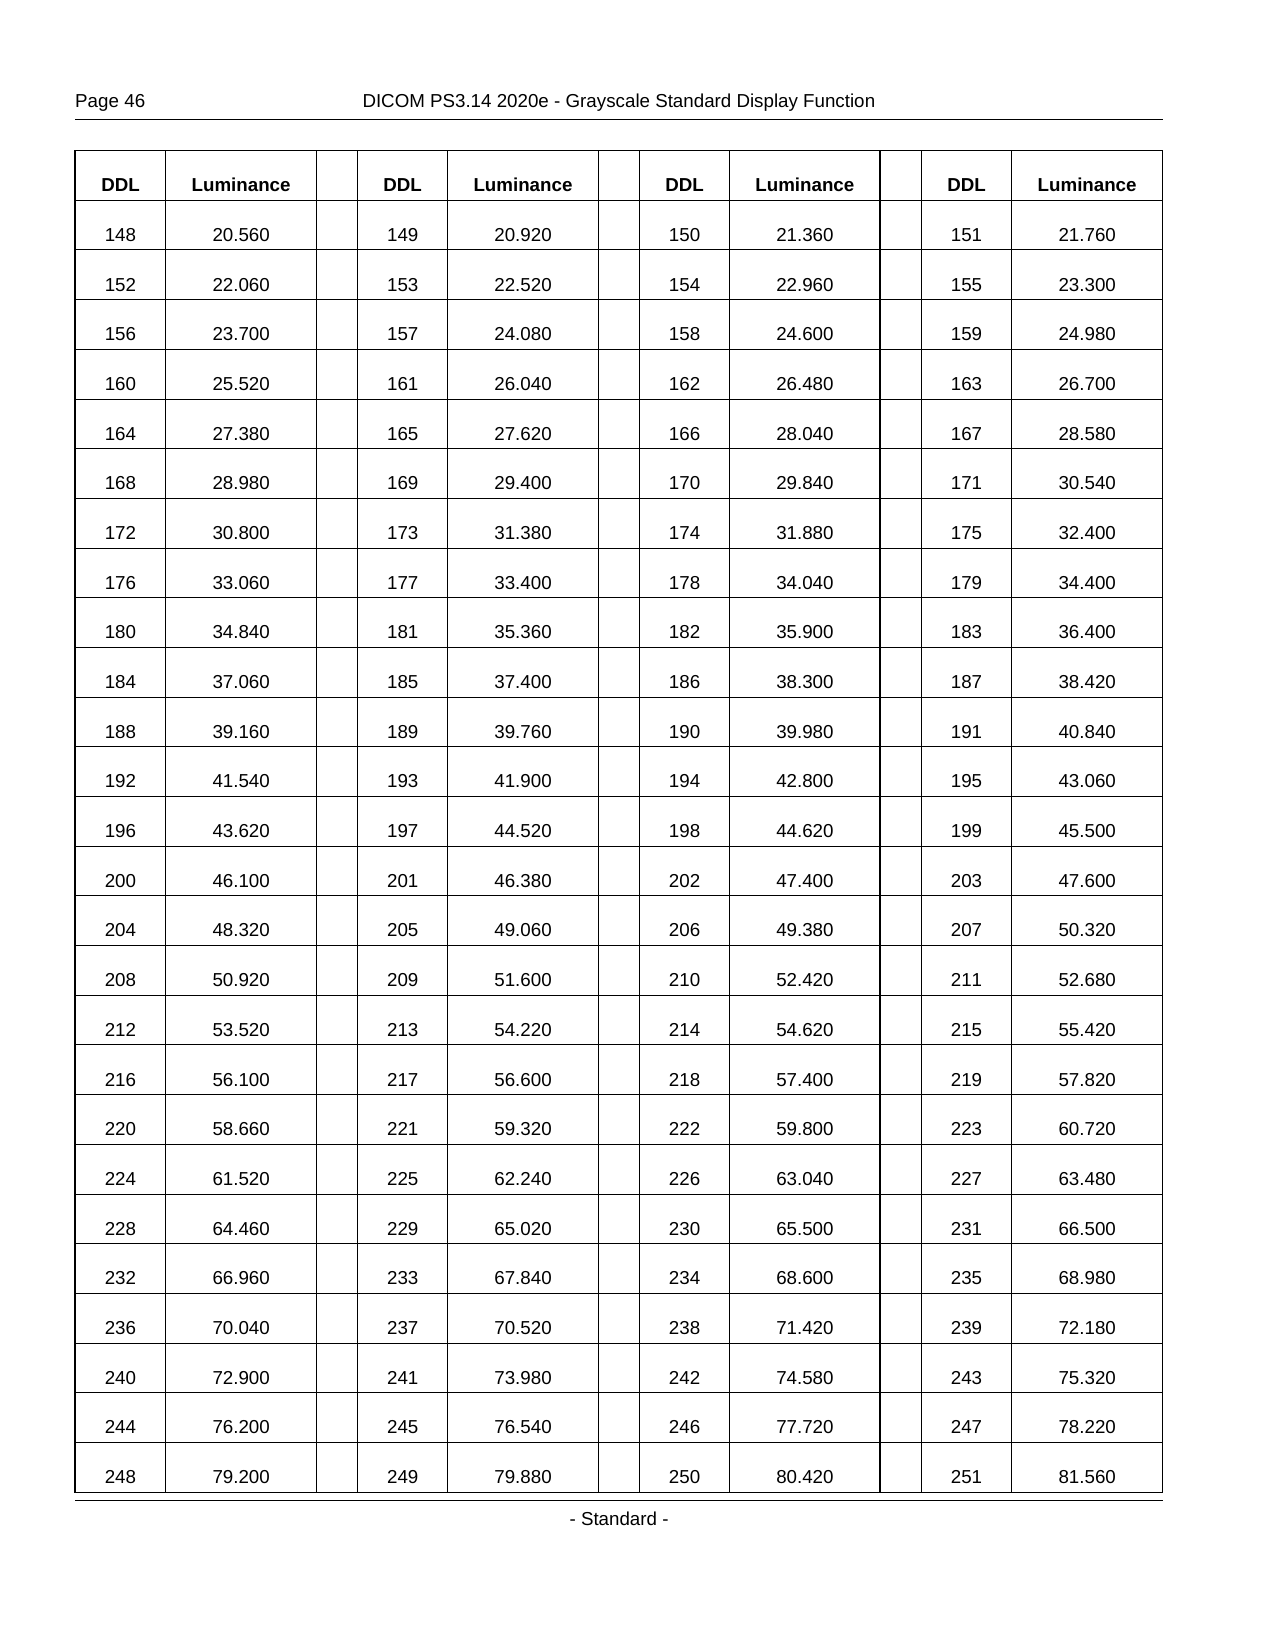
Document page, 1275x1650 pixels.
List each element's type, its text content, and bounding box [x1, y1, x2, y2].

table_cell 35.360 [448, 598, 598, 647]
table_cell 205 [358, 896, 447, 945]
table_cell [317, 250, 357, 299]
table_cell 37.060 [166, 648, 316, 697]
table_cell 35.900 [730, 598, 879, 647]
table_cell [317, 797, 357, 846]
table_cell 196 [76, 797, 165, 846]
table_cell 60.720 [1012, 1095, 1162, 1144]
table_cell [317, 847, 357, 895]
table_cell 155 [922, 250, 1011, 299]
table_cell [599, 1145, 639, 1193]
table_cell 54.220 [448, 996, 598, 1044]
table_cell [881, 797, 921, 846]
table_cell 151 [922, 201, 1011, 249]
table_cell 34.400 [1012, 549, 1162, 597]
table_cell [599, 350, 639, 398]
table_cell 251 [922, 1443, 1011, 1492]
table_cell 182 [640, 598, 729, 647]
table_cell 58.660 [166, 1095, 316, 1144]
table_cell [317, 1045, 357, 1094]
table_cell 208 [76, 946, 165, 995]
table_header DDL [76, 151, 165, 200]
table_cell 250 [640, 1443, 729, 1492]
table_cell 59.800 [730, 1095, 879, 1144]
table_cell 160 [76, 350, 165, 398]
table_cell 173 [358, 499, 447, 547]
table_cell 79.200 [166, 1443, 316, 1492]
table_cell [317, 648, 357, 697]
table_cell 183 [922, 598, 1011, 647]
table_cell 46.100 [166, 847, 316, 895]
table_cell 152 [76, 250, 165, 299]
table_cell [881, 1294, 921, 1342]
table_cell [881, 499, 921, 547]
table_cell [881, 1045, 921, 1094]
table_header Luminance [730, 151, 879, 200]
table_cell [881, 847, 921, 895]
table_cell 234 [640, 1244, 729, 1293]
table_header Luminance [448, 151, 598, 200]
table_cell 22.520 [448, 250, 598, 299]
table_cell 31.380 [448, 499, 598, 547]
table_cell [881, 1095, 921, 1144]
table_cell 21.360 [730, 201, 879, 249]
table_cell 30.540 [1012, 449, 1162, 498]
table_cell 29.400 [448, 449, 598, 498]
table_cell 31.880 [730, 499, 879, 547]
table_cell 239 [922, 1294, 1011, 1342]
table_cell 47.600 [1012, 847, 1162, 895]
table_cell 212 [76, 996, 165, 1044]
table_cell [599, 300, 639, 349]
table_cell [881, 946, 921, 995]
table_cell 236 [76, 1294, 165, 1342]
table_cell 241 [358, 1344, 447, 1392]
table_cell 64.460 [166, 1195, 316, 1243]
table_cell 26.700 [1012, 350, 1162, 398]
table_cell 73.980 [448, 1344, 598, 1392]
table_cell 170 [640, 449, 729, 498]
table_cell 26.480 [730, 350, 879, 398]
table_cell 156 [76, 300, 165, 349]
table_cell 72.900 [166, 1344, 316, 1392]
table_cell 192 [76, 747, 165, 796]
table_cell [599, 549, 639, 597]
table_cell 209 [358, 946, 447, 995]
table_cell 221 [358, 1095, 447, 1144]
table_cell 242 [640, 1344, 729, 1392]
table_cell [599, 1244, 639, 1293]
table_cell 172 [76, 499, 165, 547]
table_cell 57.820 [1012, 1045, 1162, 1094]
table_cell 50.320 [1012, 896, 1162, 945]
table_cell 189 [358, 698, 447, 746]
table_cell [881, 1393, 921, 1442]
table_header [881, 151, 921, 200]
table_cell 154 [640, 250, 729, 299]
table_cell 181 [358, 598, 447, 647]
table_cell 28.980 [166, 449, 316, 498]
table_cell 22.060 [166, 250, 316, 299]
table_cell 174 [640, 499, 729, 547]
table_cell 188 [76, 698, 165, 746]
table_cell 246 [640, 1393, 729, 1442]
table_cell 228 [76, 1195, 165, 1243]
table_cell 47.400 [730, 847, 879, 895]
table_cell 41.540 [166, 747, 316, 796]
table_cell 215 [922, 996, 1011, 1044]
table_cell [317, 1393, 357, 1442]
table_cell [599, 797, 639, 846]
table_header [599, 151, 639, 200]
table_cell 220 [76, 1095, 165, 1144]
table_cell 149 [358, 201, 447, 249]
table_cell [599, 1195, 639, 1243]
table_cell 46.380 [448, 847, 598, 895]
table_cell 68.980 [1012, 1244, 1162, 1293]
table_header DDL [358, 151, 447, 200]
table_cell 248 [76, 1443, 165, 1492]
table_cell 43.620 [166, 797, 316, 846]
table_cell 150 [640, 201, 729, 249]
table_cell 187 [922, 648, 1011, 697]
table_header [317, 151, 357, 200]
table_cell 245 [358, 1393, 447, 1442]
table_cell [599, 400, 639, 448]
table_cell 38.300 [730, 648, 879, 697]
table_cell [317, 946, 357, 995]
table_cell [599, 648, 639, 697]
table_cell [599, 847, 639, 895]
table_cell 235 [922, 1244, 1011, 1293]
table_cell [599, 747, 639, 796]
table_cell 56.600 [448, 1045, 598, 1094]
table_cell 20.560 [166, 201, 316, 249]
table_cell 65.020 [448, 1195, 598, 1243]
table_cell [599, 996, 639, 1044]
table_cell [599, 499, 639, 547]
table_cell 161 [358, 350, 447, 398]
table_cell 52.420 [730, 946, 879, 995]
table_cell 198 [640, 797, 729, 846]
table_cell [599, 1443, 639, 1492]
table_cell 49.060 [448, 896, 598, 945]
table_cell 185 [358, 648, 447, 697]
table_cell 24.980 [1012, 300, 1162, 349]
table_cell 28.580 [1012, 400, 1162, 448]
table_cell 179 [922, 549, 1011, 597]
table_cell 207 [922, 896, 1011, 945]
table_cell 217 [358, 1045, 447, 1094]
table_cell [317, 350, 357, 398]
table_cell 44.520 [448, 797, 598, 846]
table_cell [599, 598, 639, 647]
table_cell 162 [640, 350, 729, 398]
table_cell 180 [76, 598, 165, 647]
table_cell 30.800 [166, 499, 316, 547]
table_cell 51.600 [448, 946, 598, 995]
table_cell [881, 400, 921, 448]
table_cell 216 [76, 1045, 165, 1094]
table_cell 210 [640, 946, 729, 995]
table_cell 71.420 [730, 1294, 879, 1342]
table_cell [317, 1195, 357, 1243]
table_cell 22.960 [730, 250, 879, 299]
table_cell 200 [76, 847, 165, 895]
table_cell [317, 449, 357, 498]
table_header DDL [640, 151, 729, 200]
table_cell 76.540 [448, 1393, 598, 1442]
table_cell [599, 250, 639, 299]
table_cell 163 [922, 350, 1011, 398]
table_cell 36.400 [1012, 598, 1162, 647]
table_cell 166 [640, 400, 729, 448]
table_cell [317, 1095, 357, 1144]
table_cell 226 [640, 1145, 729, 1193]
table_cell 34.840 [166, 598, 316, 647]
table_cell [599, 1045, 639, 1094]
table_cell 202 [640, 847, 729, 895]
table_header Luminance [166, 151, 316, 200]
table_cell 66.500 [1012, 1195, 1162, 1243]
table_cell 190 [640, 698, 729, 746]
table_cell 244 [76, 1393, 165, 1442]
table_cell 247 [922, 1393, 1011, 1442]
table_cell 214 [640, 996, 729, 1044]
table_cell 219 [922, 1045, 1011, 1094]
table_cell 204 [76, 896, 165, 945]
table_cell 233 [358, 1244, 447, 1293]
table_cell 34.040 [730, 549, 879, 597]
table_cell 63.480 [1012, 1145, 1162, 1193]
table_cell [317, 1145, 357, 1193]
table_cell 57.400 [730, 1045, 879, 1094]
table_cell 45.500 [1012, 797, 1162, 846]
table_cell 164 [76, 400, 165, 448]
table_cell 41.900 [448, 747, 598, 796]
table_cell 77.720 [730, 1393, 879, 1442]
table_cell 176 [76, 549, 165, 597]
table_cell [599, 449, 639, 498]
table_cell 227 [922, 1145, 1011, 1193]
table_cell [881, 747, 921, 796]
table_cell 68.600 [730, 1244, 879, 1293]
table_cell [881, 350, 921, 398]
table_cell 24.600 [730, 300, 879, 349]
table_cell 178 [640, 549, 729, 597]
table_cell [317, 300, 357, 349]
table_cell [599, 946, 639, 995]
table_cell 225 [358, 1145, 447, 1193]
table_cell 229 [358, 1195, 447, 1243]
table_cell 167 [922, 400, 1011, 448]
table_cell 44.620 [730, 797, 879, 846]
table_cell [317, 598, 357, 647]
table_cell 206 [640, 896, 729, 945]
table_cell 27.620 [448, 400, 598, 448]
table_cell 20.920 [448, 201, 598, 249]
table_cell [317, 1244, 357, 1293]
table_cell 29.840 [730, 449, 879, 498]
table_cell 240 [76, 1344, 165, 1392]
table_cell 70.040 [166, 1294, 316, 1342]
table_cell 224 [76, 1145, 165, 1193]
table_cell [317, 747, 357, 796]
table_cell 231 [922, 1195, 1011, 1243]
table_cell 32.400 [1012, 499, 1162, 547]
table_cell 38.420 [1012, 648, 1162, 697]
table_cell [881, 250, 921, 299]
table_header Luminance [1012, 151, 1162, 200]
table_cell [317, 1294, 357, 1342]
table_cell 55.420 [1012, 996, 1162, 1044]
table_cell [881, 449, 921, 498]
table_cell 43.060 [1012, 747, 1162, 796]
table_cell 238 [640, 1294, 729, 1342]
table_cell 37.400 [448, 648, 598, 697]
table_cell 79.880 [448, 1443, 598, 1492]
table_cell 78.220 [1012, 1393, 1162, 1442]
table_cell [881, 1244, 921, 1293]
table_cell 168 [76, 449, 165, 498]
table_cell 39.980 [730, 698, 879, 746]
table_cell 54.620 [730, 996, 879, 1044]
table_cell [599, 1393, 639, 1442]
table_cell 153 [358, 250, 447, 299]
table_cell 56.100 [166, 1045, 316, 1094]
table_cell [881, 598, 921, 647]
table_cell [881, 300, 921, 349]
table_cell 171 [922, 449, 1011, 498]
table_cell 230 [640, 1195, 729, 1243]
table_cell 159 [922, 300, 1011, 349]
table_cell 24.080 [448, 300, 598, 349]
table_cell 169 [358, 449, 447, 498]
table_cell [599, 1344, 639, 1392]
table_cell 39.760 [448, 698, 598, 746]
table_cell 199 [922, 797, 1011, 846]
table_cell [599, 896, 639, 945]
table_cell 148 [76, 201, 165, 249]
table_cell 80.420 [730, 1443, 879, 1492]
table_cell [881, 648, 921, 697]
table_cell 52.680 [1012, 946, 1162, 995]
table_cell 194 [640, 747, 729, 796]
table_cell [881, 1443, 921, 1492]
table_cell [317, 996, 357, 1044]
table_cell [317, 499, 357, 547]
table_cell 158 [640, 300, 729, 349]
table_cell 186 [640, 648, 729, 697]
table_cell 222 [640, 1095, 729, 1144]
table_cell [599, 698, 639, 746]
table_cell 40.840 [1012, 698, 1162, 746]
table_cell [317, 201, 357, 249]
table_cell [881, 698, 921, 746]
table_cell 27.380 [166, 400, 316, 448]
table_cell [881, 1145, 921, 1193]
table_cell 62.240 [448, 1145, 598, 1193]
table_cell 249 [358, 1443, 447, 1492]
table_cell 63.040 [730, 1145, 879, 1193]
table_cell 26.040 [448, 350, 598, 398]
table_cell 177 [358, 549, 447, 597]
table_cell 21.760 [1012, 201, 1162, 249]
table_cell 243 [922, 1344, 1011, 1392]
table_cell 66.960 [166, 1244, 316, 1293]
table_cell [881, 201, 921, 249]
table_cell 213 [358, 996, 447, 1044]
table_cell [599, 1095, 639, 1144]
table_cell 195 [922, 747, 1011, 796]
table_cell 33.400 [448, 549, 598, 597]
table_cell 237 [358, 1294, 447, 1342]
table_cell 197 [358, 797, 447, 846]
table_cell 28.040 [730, 400, 879, 448]
table_cell 39.160 [166, 698, 316, 746]
table_cell 72.180 [1012, 1294, 1162, 1342]
table_cell 175 [922, 499, 1011, 547]
table_cell [317, 698, 357, 746]
table_cell [317, 1443, 357, 1492]
table_header DDL [922, 151, 1011, 200]
table_cell [317, 896, 357, 945]
table_cell 59.320 [448, 1095, 598, 1144]
table_cell 50.920 [166, 946, 316, 995]
table_cell 65.500 [730, 1195, 879, 1243]
table_cell [599, 1294, 639, 1342]
table_cell 184 [76, 648, 165, 697]
table_cell 223 [922, 1095, 1011, 1144]
table_cell 81.560 [1012, 1443, 1162, 1492]
table_cell [317, 549, 357, 597]
table_cell 70.520 [448, 1294, 598, 1342]
table_cell 203 [922, 847, 1011, 895]
table_cell 232 [76, 1244, 165, 1293]
table_cell 218 [640, 1045, 729, 1094]
table_cell [881, 896, 921, 945]
table_cell [881, 1344, 921, 1392]
table_cell 33.060 [166, 549, 316, 597]
table_cell [881, 996, 921, 1044]
table_cell [881, 1195, 921, 1243]
table_cell 165 [358, 400, 447, 448]
table_cell 48.320 [166, 896, 316, 945]
table_cell 157 [358, 300, 447, 349]
table_cell [599, 201, 639, 249]
table_cell [317, 1344, 357, 1392]
table_cell 25.520 [166, 350, 316, 398]
table_cell 53.520 [166, 996, 316, 1044]
table_cell 193 [358, 747, 447, 796]
table_cell 201 [358, 847, 447, 895]
table_cell 23.700 [166, 300, 316, 349]
table_cell 42.800 [730, 747, 879, 796]
table_cell 191 [922, 698, 1011, 746]
table_cell 49.380 [730, 896, 879, 945]
table_cell [317, 400, 357, 448]
table_cell [881, 549, 921, 597]
table_cell 211 [922, 946, 1011, 995]
table_cell 76.200 [166, 1393, 316, 1442]
table_cell 67.840 [448, 1244, 598, 1293]
table_cell 75.320 [1012, 1344, 1162, 1392]
table_cell 74.580 [730, 1344, 879, 1392]
table_cell 61.520 [166, 1145, 316, 1193]
table_cell 23.300 [1012, 250, 1162, 299]
